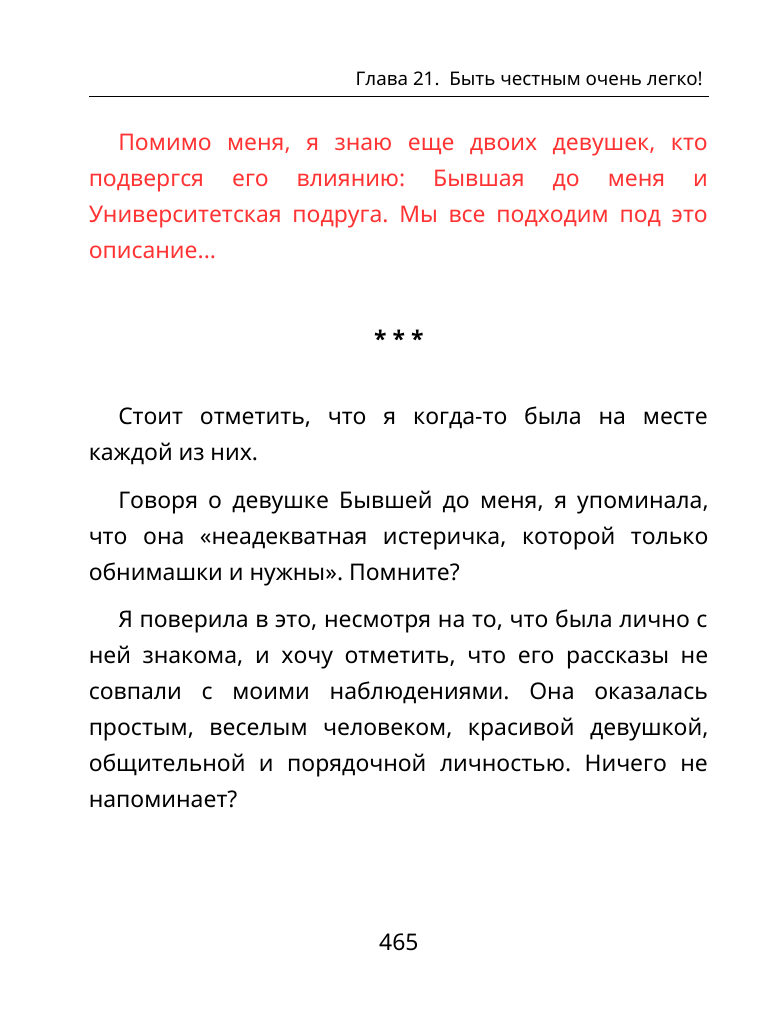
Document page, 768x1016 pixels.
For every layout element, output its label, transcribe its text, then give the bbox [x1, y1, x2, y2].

text Я поверила в это, несмотря на то, что была лично с ней знакома, и хочу отметить, что его рассказы не совпали с моими наблюдениями. Она оказалась простым, веселым человеком, красивой девушкой, общительной и порядочной личностью. Ничего не напоминает? [88, 603, 709, 814]
subtitle * * * [88, 323, 709, 354]
text Говоря о девушке Бывшей до меня, я упоминала, что она «неадекватная истеричка, которой только обнимашки и нужны». Помните? [88, 484, 709, 587]
text Помимо меня, я знаю еще двоих девушек, кто подвергся его влиянию: Бывшая до меня и Университетская подруга. Мы все подходим под это описание... [88, 126, 709, 265]
text Стоит отметить, что я когда-то была на месте каждой из них. [88, 400, 709, 467]
